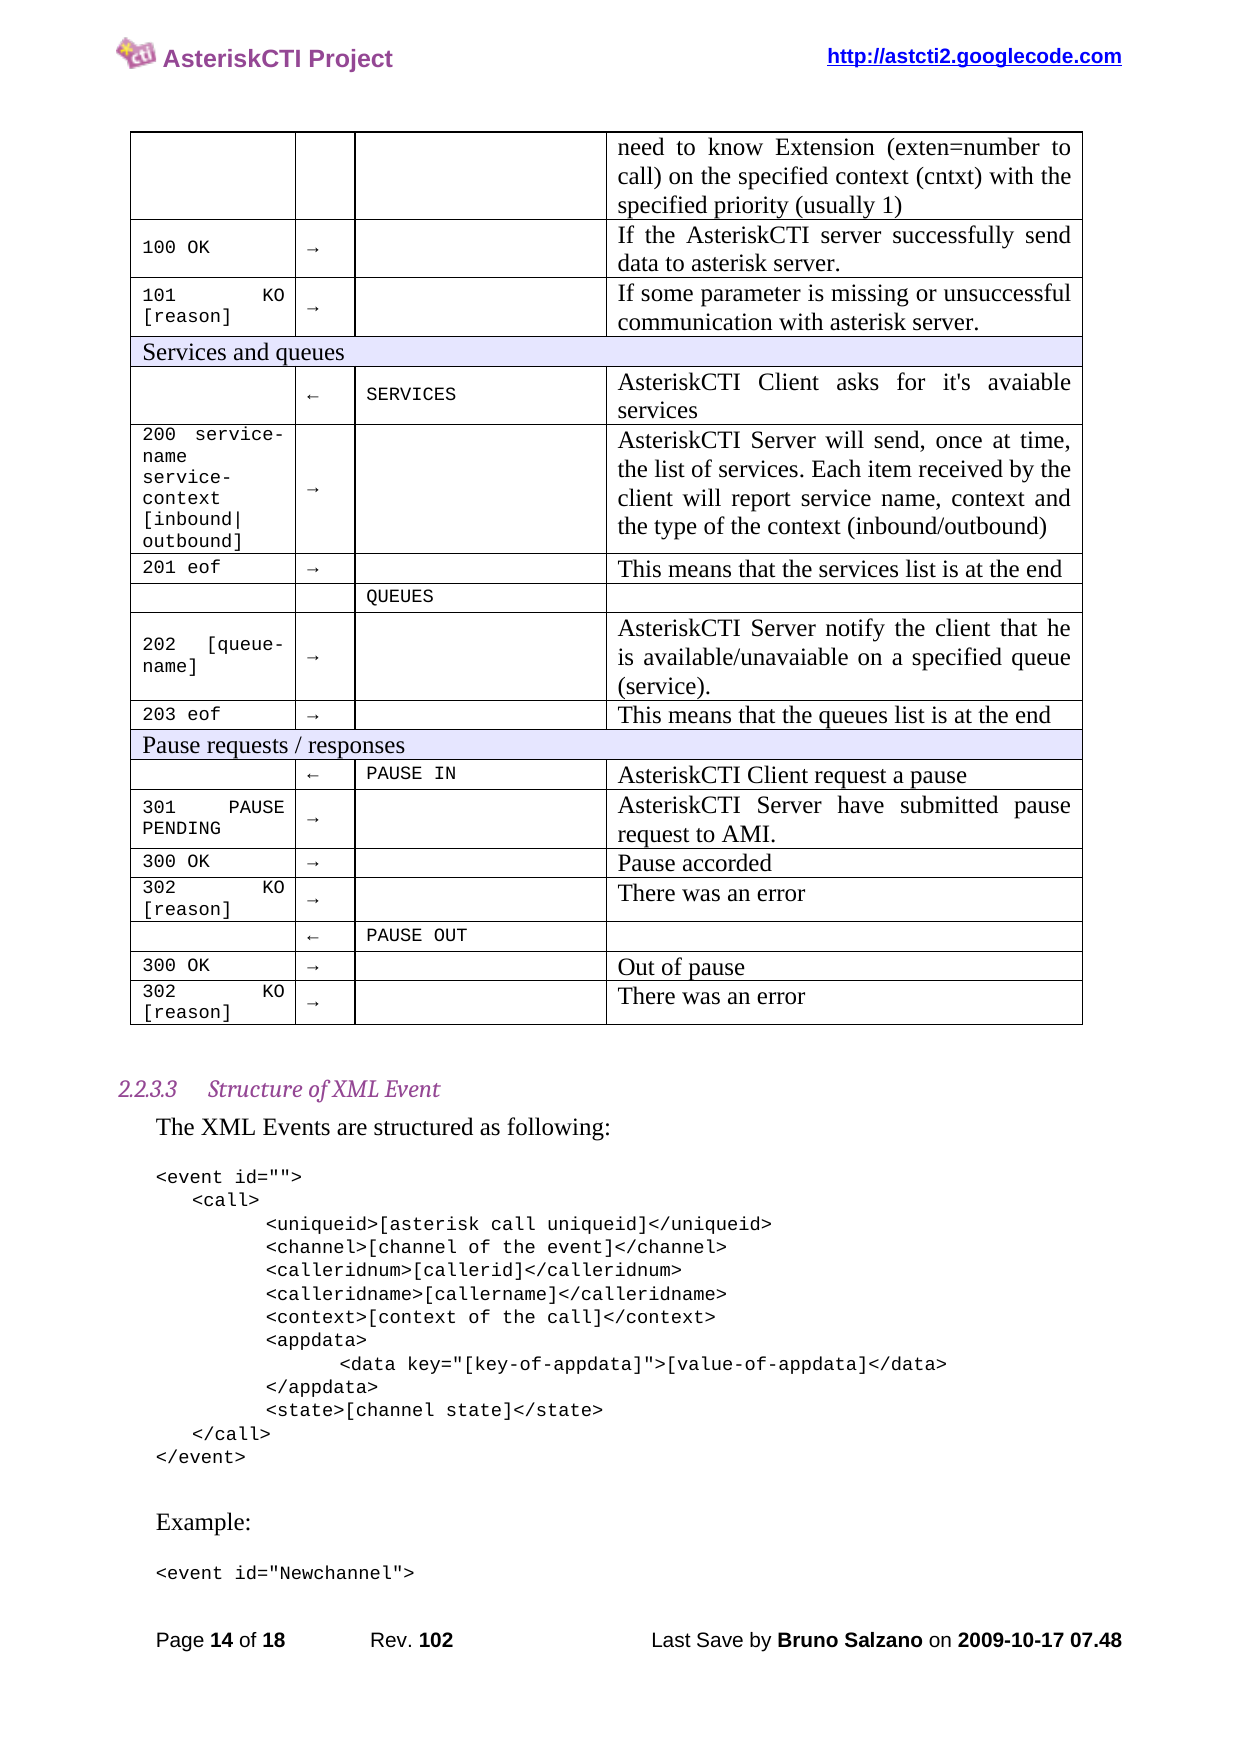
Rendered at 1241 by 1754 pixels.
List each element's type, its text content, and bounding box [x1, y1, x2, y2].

table_cell → [296, 278, 354, 336]
table_cell → [296, 425, 354, 553]
table_cell [356, 952, 606, 980]
table_cell Out of pause [607, 952, 1082, 980]
table_cell 101 KO [reason] [131, 278, 295, 336]
table_cell ← [296, 922, 354, 951]
table_cell QUEUES [356, 584, 606, 612]
table_cell [356, 425, 606, 553]
table_cell → [296, 701, 354, 729]
table_cell [131, 367, 295, 424]
table_cell → [296, 878, 354, 921]
table_cell 202 [queue-name] [131, 613, 295, 699]
table_cell AsteriskCTI Server will send, once at time, the list of services. Each item received by the client will report service name, context and the type of the context (inbound/outbound) [607, 425, 1082, 553]
picture [116, 34, 157, 74]
table_cell [356, 133, 606, 219]
text <calleridname>[callername]</calleridname> [118, 1284, 1122, 1306]
table_cell → [296, 220, 354, 277]
text </call> [118, 1424, 1122, 1446]
text <appdata> [118, 1331, 1122, 1352]
table_cell 201 eof [131, 554, 295, 582]
table_cell [356, 220, 606, 277]
table_cell 302 KO [reason] [131, 981, 295, 1024]
table_cell 300 OK [131, 849, 295, 877]
table_cell → [296, 613, 354, 699]
table_cell [296, 584, 354, 612]
table_cell AsteriskCTI Client request a pause [607, 760, 1082, 789]
text <event id=""> [118, 1168, 1122, 1189]
table_cell Pause requests / responses [131, 730, 1082, 759]
table_cell 100 OK [131, 220, 295, 277]
table_cell → [296, 790, 354, 847]
table_cell ← [296, 367, 354, 424]
table_cell There was an error [607, 981, 1082, 1024]
text Example: [118, 1507, 1122, 1536]
table_cell PAUSE IN [356, 760, 606, 789]
table_cell AsteriskCTI Server have submitted pause request to AMI. [607, 790, 1082, 847]
table_cell [356, 849, 606, 877]
table_cell [356, 278, 606, 336]
table_cell AsteriskCTI Server notify the client that he is available/unavaiable on a specified queue (service). [607, 613, 1082, 699]
text The XML Events are structured as following: [118, 1112, 1122, 1140]
table_cell 302 KO [reason] [131, 878, 295, 921]
table_cell 200 service-name service-context [inbound|outbound] [131, 425, 295, 553]
table_cell 203 eof [131, 701, 295, 729]
table_cell [607, 922, 1082, 951]
table_cell Services and queues [131, 337, 1082, 366]
table_cell AsteriskCTI Client asks for it's avaiable services [607, 367, 1082, 424]
table_cell → [296, 981, 354, 1024]
table_cell [356, 613, 606, 699]
table_cell This means that the services list is at the end [607, 554, 1082, 582]
table_cell [131, 584, 295, 612]
text <channel>[channel of the event]</channel> [118, 1238, 1122, 1259]
text </appdata> [118, 1378, 1122, 1399]
table_cell [356, 878, 606, 921]
text </event> [118, 1448, 1122, 1469]
table_cell SERVICES [356, 367, 606, 424]
table_cell 300 OK [131, 952, 295, 980]
table_cell → [296, 554, 354, 582]
text <call> [118, 1191, 1122, 1212]
table_cell [356, 701, 606, 729]
text <event id="Newchannel"> [118, 1564, 1122, 1585]
table_cell [296, 133, 354, 219]
text <calleridnum>[callerid]</calleridnum> [118, 1261, 1122, 1282]
table_cell This means that the queues list is at the end [607, 701, 1082, 729]
text <data key="[key-of-appdata]">[value-of-appdata]</data> [118, 1354, 1122, 1376]
text <state>[channel state]</state> [118, 1401, 1122, 1422]
text <context>[context of the call]</context> [118, 1308, 1122, 1329]
table_cell [131, 133, 295, 219]
table_cell [356, 790, 606, 847]
table_cell [607, 584, 1082, 612]
table_cell → [296, 952, 354, 980]
table_cell → [296, 849, 354, 877]
table_cell [131, 922, 295, 951]
table_cell If some parameter is missing or unsuccessful communication with asterisk server. [607, 278, 1082, 336]
table_cell [356, 981, 606, 1024]
table_cell Pause accorded [607, 849, 1082, 877]
table_cell need to know Extension (exten=number to call) on the specified context (cntxt) with the specified priority (usually 1) [607, 133, 1082, 219]
subtitle Structure of XML Event [118, 1074, 1122, 1103]
table_cell [131, 760, 295, 789]
table_cell If the AsteriskCTI server successfully send data to asterisk server. [607, 220, 1082, 277]
table_cell PAUSE OUT [356, 922, 606, 951]
text <uniqueid>[asterisk call uniqueid]</uniqueid> [118, 1214, 1122, 1236]
table_cell ← [296, 760, 354, 789]
table_cell There was an error [607, 878, 1082, 921]
table_cell 301 PAUSE PENDING [131, 790, 295, 847]
table_cell [356, 554, 606, 582]
